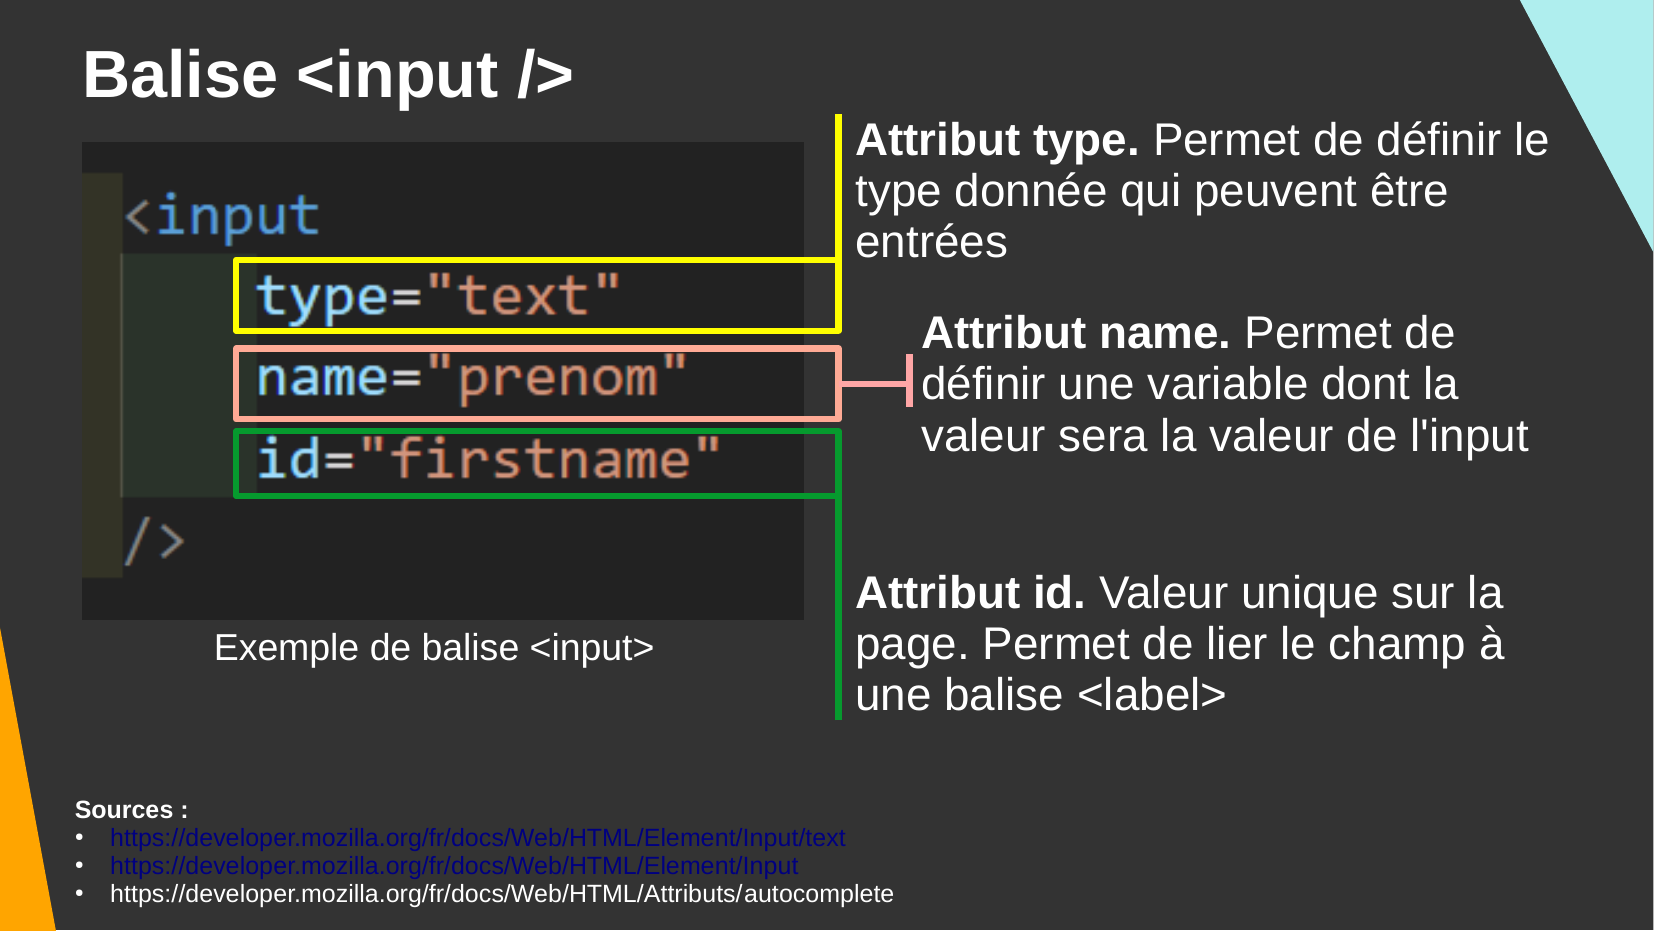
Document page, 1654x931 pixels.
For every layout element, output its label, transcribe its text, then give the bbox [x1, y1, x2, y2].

picture [239, 352, 804, 416]
picture [82, 142, 804, 620]
title Attribut name. Permet de définir une variable dont la valeur sera la valeur de l'input [921, 307, 1571, 461]
title Attribut id. Valeur unique sur la page. Permet de lier le champ à une balise <label> [855, 566, 1560, 721]
text_box [0, 627, 56, 931]
text_box Sources : https://developer.mozilla.org/fr/docs/Web/HTML/Element/Input/text https://developer.mozilla.org/fr/docs/Web/HTML/Element/Input https://developer.mozilla.org/fr/docs/Web/HTML/Attributs/autocomplete [60, 788, 1546, 931]
title Balise <input /> [82, 37, 1571, 114]
picture [239, 434, 804, 493]
text_box [1519, 0, 1654, 254]
picture [239, 263, 804, 328]
title Attribut type. Permet de définir le type donnée qui peuvent être entrées [855, 113, 1560, 268]
title Exemple de balise <input> [75, 625, 804, 674]
